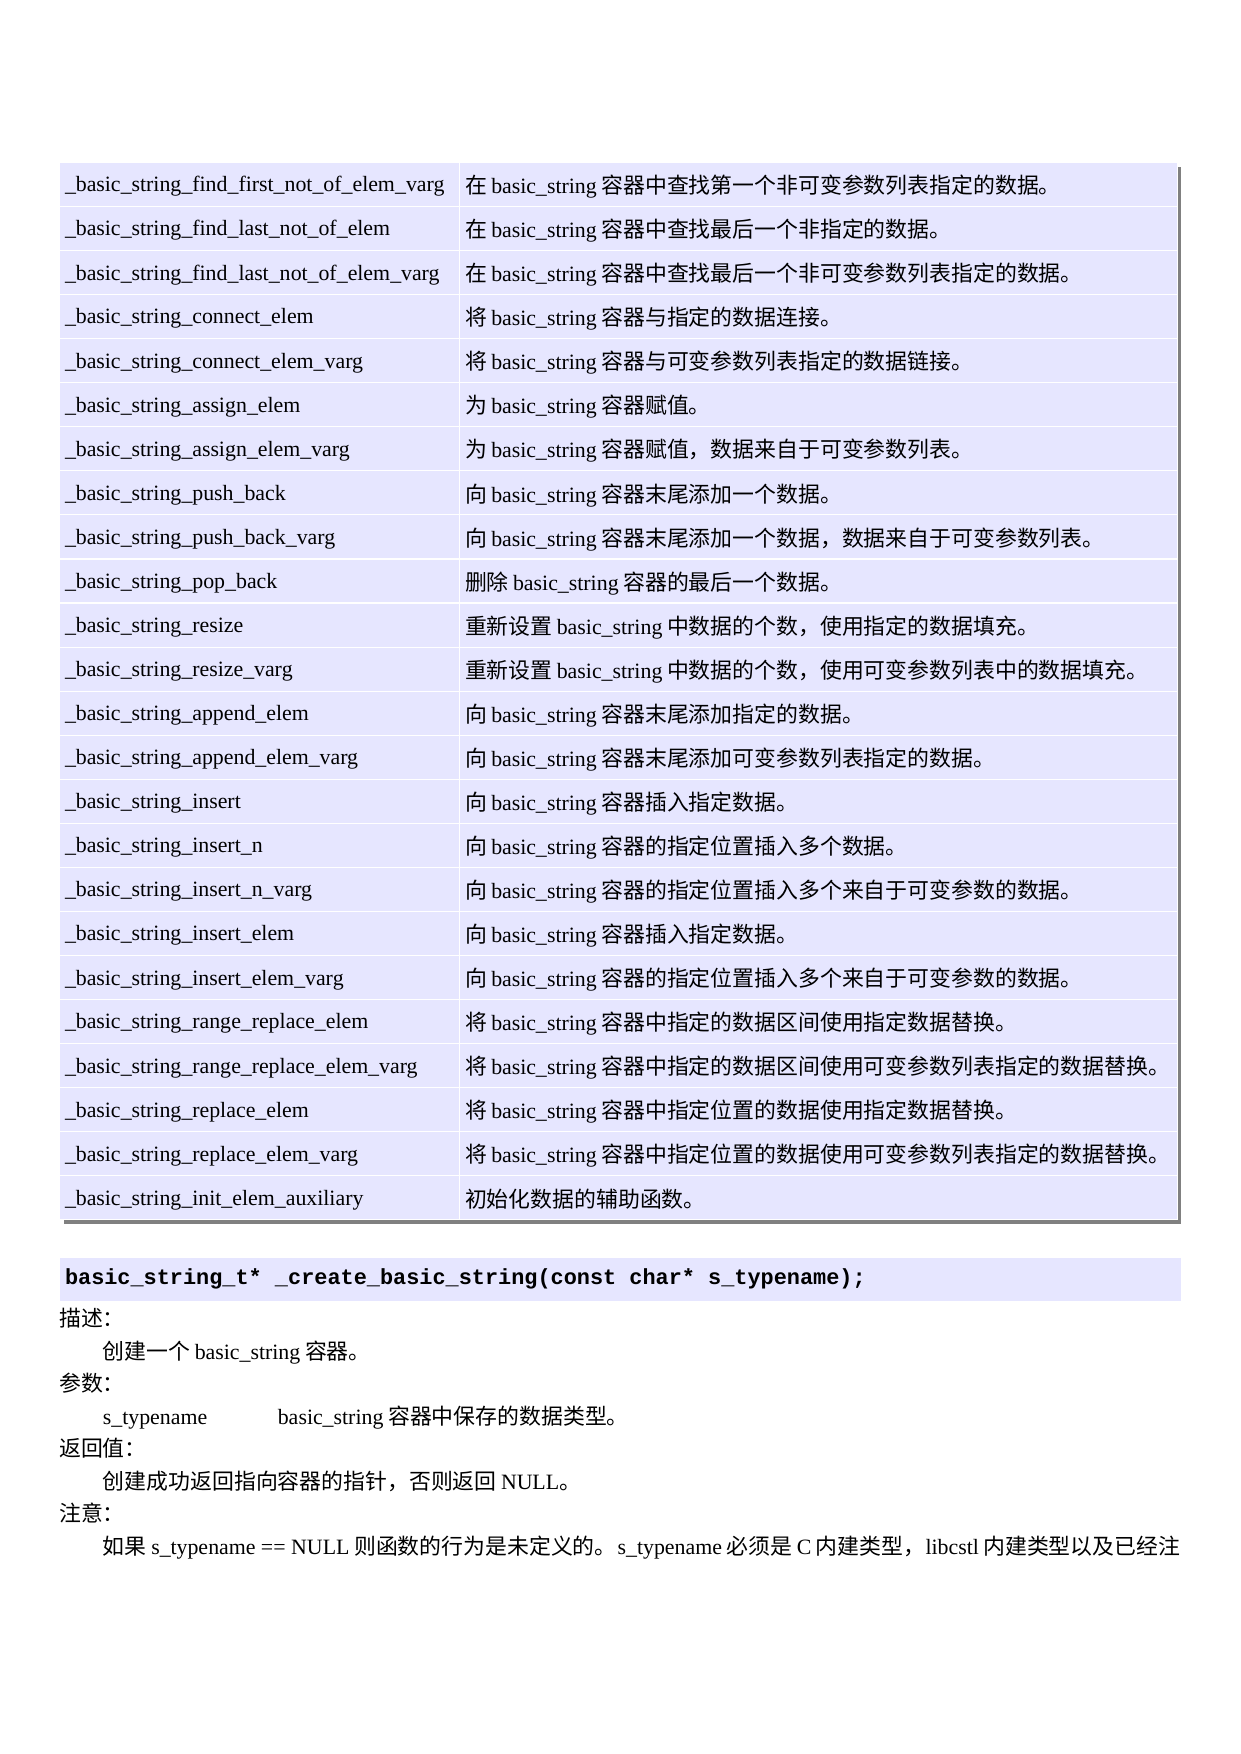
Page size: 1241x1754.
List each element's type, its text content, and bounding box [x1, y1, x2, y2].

table_cell 向basic_string容器插入指定数据。 [460, 780, 1177, 823]
table_cell _basic_string_insert_n [60, 824, 459, 867]
table_cell 向basic_string容器末尾添加一个数据。 [460, 471, 1177, 514]
table_cell 向basic_string容器的指定位置插入多个数据。 [460, 824, 1177, 867]
table_cell 向basic_string容器末尾添加可变参数列表指定的数据。 [460, 736, 1177, 779]
text 如果s_typename == NULL则函数的行为是未定义的。s_typename必须是C内建类型，libcstl内建类型以及已经注 [59, 1528, 1181, 1561]
table_cell 初始化数据的辅助函数。 [460, 1176, 1177, 1219]
table_cell _basic_string_assign_elem [60, 383, 459, 426]
table_cell 向basic_string容器末尾添加指定的数据。 [460, 692, 1177, 735]
table_cell 向basic_string容器的指定位置插入多个来自于可变参数的数据。 [460, 956, 1177, 999]
table_cell 向basic_string容器插入指定数据。 [460, 912, 1177, 955]
table_cell 删除basic_string容器的最后一个数据。 [460, 560, 1177, 602]
table_cell 重新设置basic_string中数据的个数，使用指定的数据填充。 [460, 604, 1177, 647]
table_cell 将basic_string容器与指定的数据连接。 [460, 295, 1177, 338]
table_cell 将basic_string容器中指定的数据区间使用可变参数列表指定的数据替换。 [460, 1044, 1177, 1087]
table_cell _basic_string_range_replace_elem_varg [60, 1044, 459, 1087]
table_cell 在basic_string容器中查找第一个非可变参数列表指定的数据。 [460, 163, 1177, 206]
table_cell _basic_string_insert_n_varg [60, 868, 459, 911]
table_cell _basic_string_connect_elem [60, 295, 459, 338]
table_cell _basic_string_pop_back [60, 560, 459, 602]
table_cell _basic_string_replace_elem [60, 1088, 459, 1131]
table_cell 向basic_string容器末尾添加一个数据，数据来自于可变参数列表。 [460, 515, 1177, 558]
text 创建一个basic_string容器。 [59, 1333, 1181, 1366]
text 参数： [59, 1366, 1181, 1398]
table_cell _basic_string_connect_elem_varg [60, 339, 459, 382]
text 描述： [59, 1302, 1181, 1333]
table_cell _basic_string_resize_varg [60, 648, 459, 691]
table_cell _basic_string_append_elem [60, 692, 459, 735]
table_cell 在basic_string容器中查找最后一个非可变参数列表指定的数据。 [460, 251, 1177, 294]
text 创建成功返回指向容器的指针，否则返回NULL。 [59, 1463, 1181, 1496]
table_cell _basic_string_replace_elem_varg [60, 1132, 459, 1175]
table_cell _basic_string_insert [60, 780, 459, 823]
text 返回值： [59, 1431, 1181, 1463]
table_cell _basic_string_find_last_not_of_elem [60, 207, 459, 250]
table_cell 重新设置basic_string中数据的个数，使用可变参数列表中的数据填充。 [460, 648, 1177, 691]
table_cell 为basic_string容器赋值，数据来自于可变参数列表。 [460, 427, 1177, 470]
table_cell _basic_string_insert_elem [60, 912, 459, 955]
table_header basic_string_t* _create_basic_string(const char* s_typename); [60, 1258, 1181, 1301]
table_cell 将basic_string容器与可变参数列表指定的数据链接。 [460, 339, 1177, 382]
text 注意： [59, 1496, 1181, 1528]
table_cell _basic_string_init_elem_auxiliary [60, 1176, 459, 1219]
table_cell _basic_string_resize [60, 604, 459, 647]
table_cell 为basic_string容器赋值。 [460, 383, 1177, 426]
table_cell 将basic_string容器中指定位置的数据使用可变参数列表指定的数据替换。 [460, 1132, 1177, 1175]
table_cell _basic_string_find_first_not_of_elem_varg [60, 163, 459, 206]
table_cell _basic_string_append_elem_varg [60, 736, 459, 779]
table_cell 将basic_string容器中指定的数据区间使用指定数据替换。 [460, 1000, 1177, 1043]
table_cell _basic_string_insert_elem_varg [60, 956, 459, 999]
text s_typename basic_string容器中保存的数据类型。 [59, 1398, 1181, 1431]
table_cell _basic_string_range_replace_elem [60, 1000, 459, 1043]
table_cell _basic_string_push_back [60, 471, 459, 514]
table_cell 向basic_string容器的指定位置插入多个来自于可变参数的数据。 [460, 868, 1177, 911]
table_cell _basic_string_find_last_not_of_elem_varg [60, 251, 459, 294]
table_cell _basic_string_push_back_varg [60, 515, 459, 558]
table_cell 将basic_string容器中指定位置的数据使用指定数据替换。 [460, 1088, 1177, 1131]
table_cell _basic_string_assign_elem_varg [60, 427, 459, 470]
table_cell 在basic_string容器中查找最后一个非指定的数据。 [460, 207, 1177, 250]
